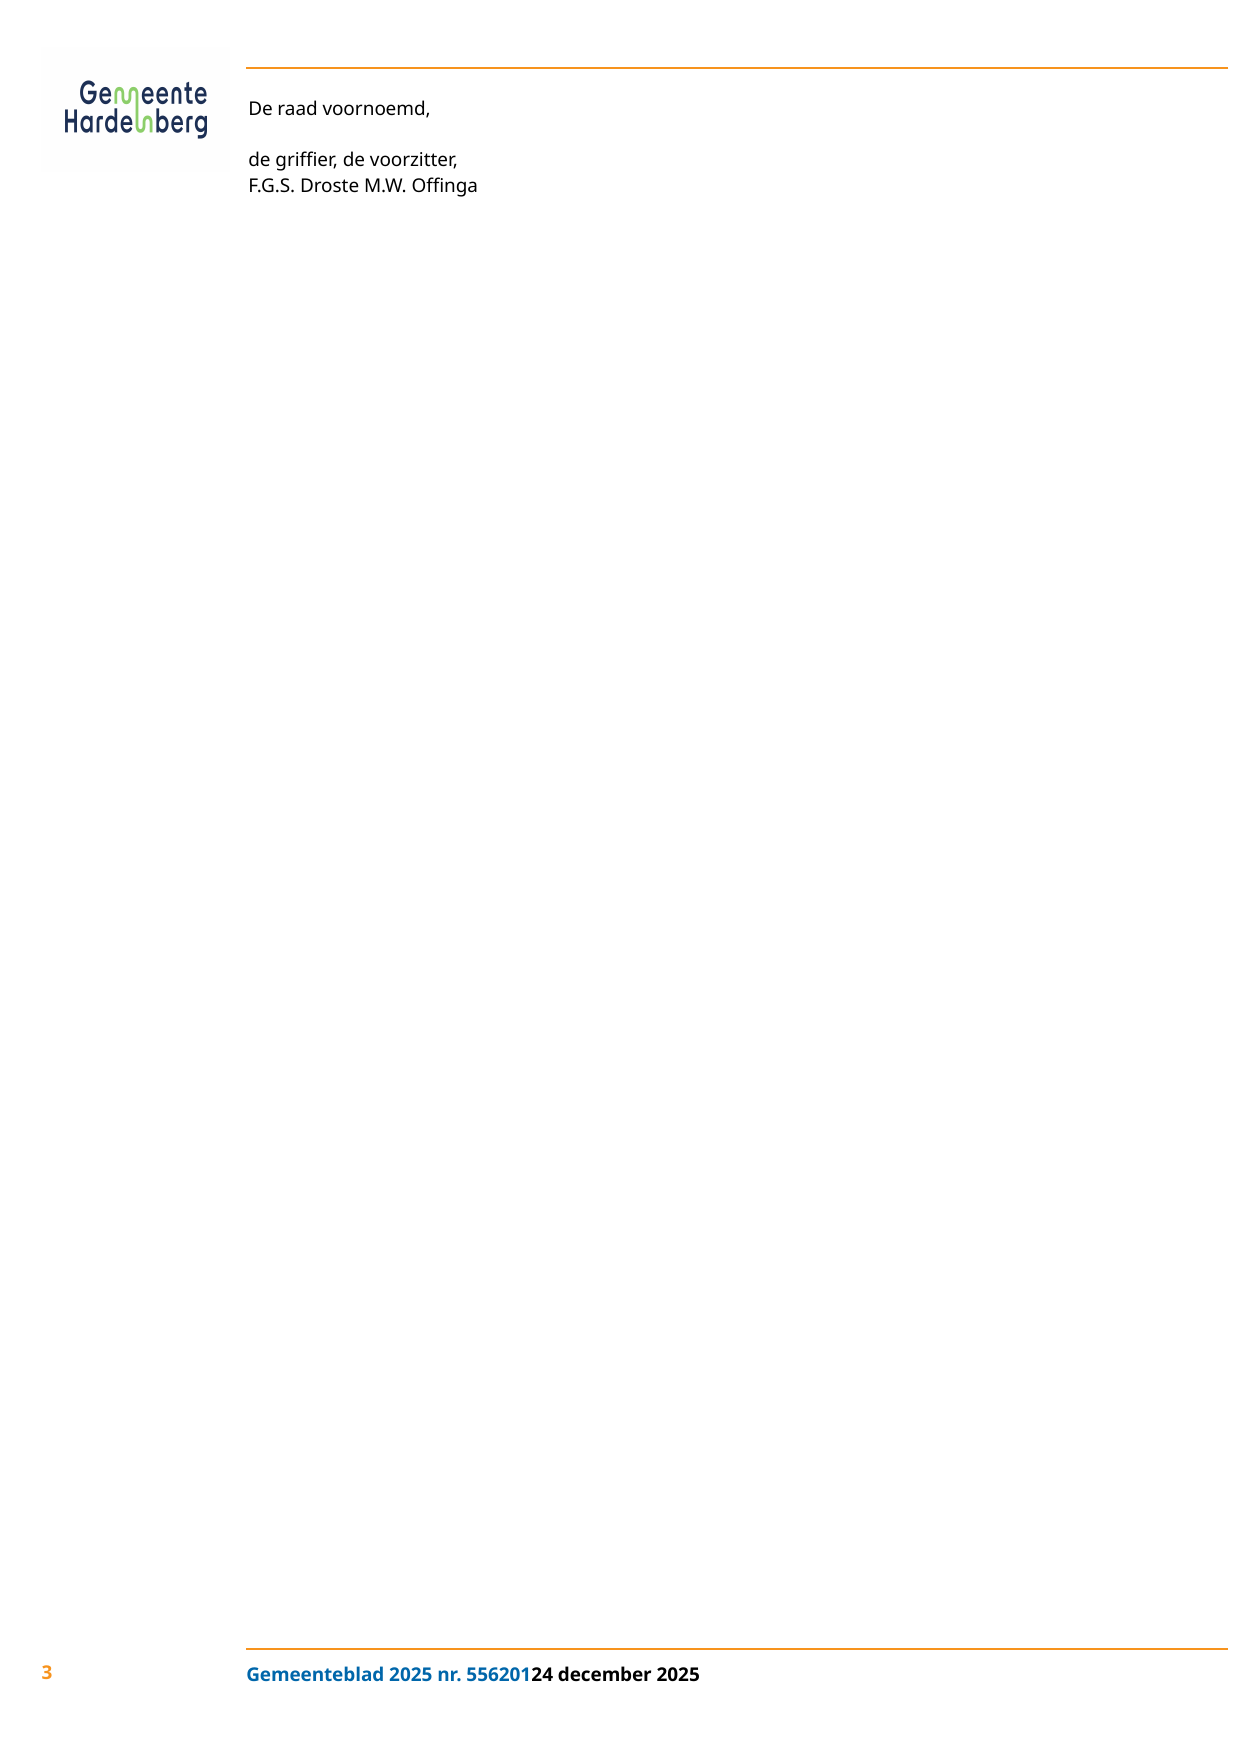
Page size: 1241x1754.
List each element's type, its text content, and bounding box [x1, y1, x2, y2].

text De raad voornoemd, [248, 95, 1152, 121]
text F.G.S. Droste M.W. Offinga [248, 172, 1152, 198]
text de griffier, de voorzitter, [248, 146, 1152, 172]
picture [41, 47, 231, 172]
